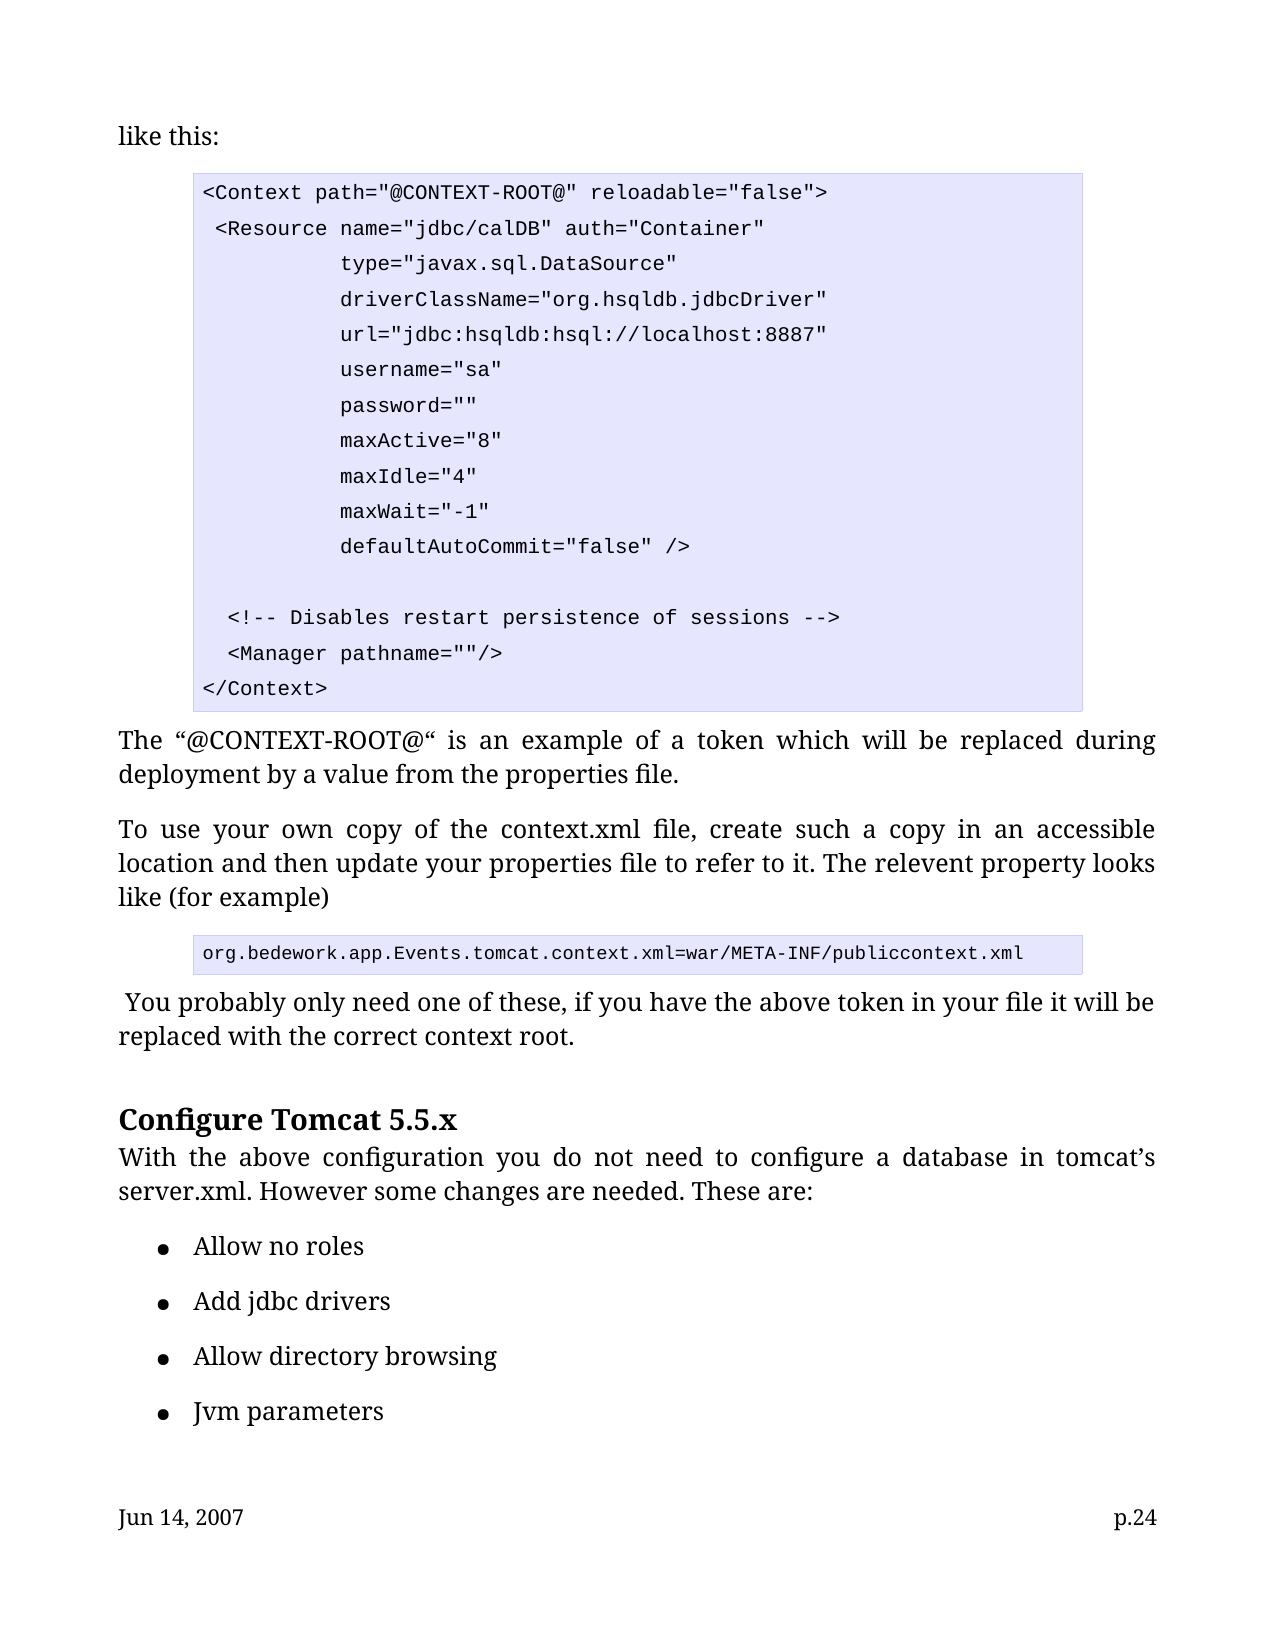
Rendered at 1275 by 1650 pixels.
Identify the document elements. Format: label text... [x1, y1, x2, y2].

text maxWait="-1" [194, 492, 1082, 525]
text url="jdbc:hsqldb:hsql://localhost:8887" [194, 315, 1082, 348]
text <!-- Disables restart persistence of sessions --> [194, 598, 1082, 631]
text maxActive="8" [194, 421, 1082, 454]
text To use your own copy of the context.xml file, create such a copy in an accessible location and then update your properties file to refer to it. The relevent property looks like (for example) [118, 812, 1157, 914]
text type="javax.sql.DataSource" [194, 244, 1082, 277]
text defaultAutoCommit="false" /> [194, 527, 1082, 560]
text like this: [118, 118, 1157, 152]
list Allow directory browsing [156, 1339, 1157, 1373]
text username="sa" [194, 350, 1082, 383]
text driverClassName="org.hsqldb.jdbcDriver" [194, 279, 1082, 312]
text password="" [194, 386, 1082, 418]
text You probably only need one of these, if you have the above token in your file it will be replaced with the correct context root. [118, 985, 1157, 1053]
list Add jdbc drivers [156, 1284, 1157, 1318]
text <Resource name="jdbc/calDB" auth="Container" [194, 209, 1082, 241]
list Jvm parameters [156, 1394, 1157, 1428]
text The “@CONTEXT-ROOT@“ is an example of a token which will be replaced during deployment by a value from the properties file. [118, 723, 1157, 791]
text </Context> [194, 669, 1082, 711]
text With the above configuration you do not need to configure a database in tomcat’s server.xml. However some changes are needed. These are: [118, 1139, 1157, 1207]
text org.bedework.app.Events.tomcat.context.xml=war/META-INF/publiccontext.xml [194, 936, 1082, 974]
text <Context path="@CONTEXT-ROOT@" reloadable="false"> [194, 174, 1082, 206]
list Allow no roles [156, 1228, 1157, 1263]
text <Manager pathname=""/> [194, 634, 1082, 666]
subtitle Configure Tomcat 5.5.x [118, 1100, 1157, 1139]
text maxIdle="4" [194, 457, 1082, 489]
